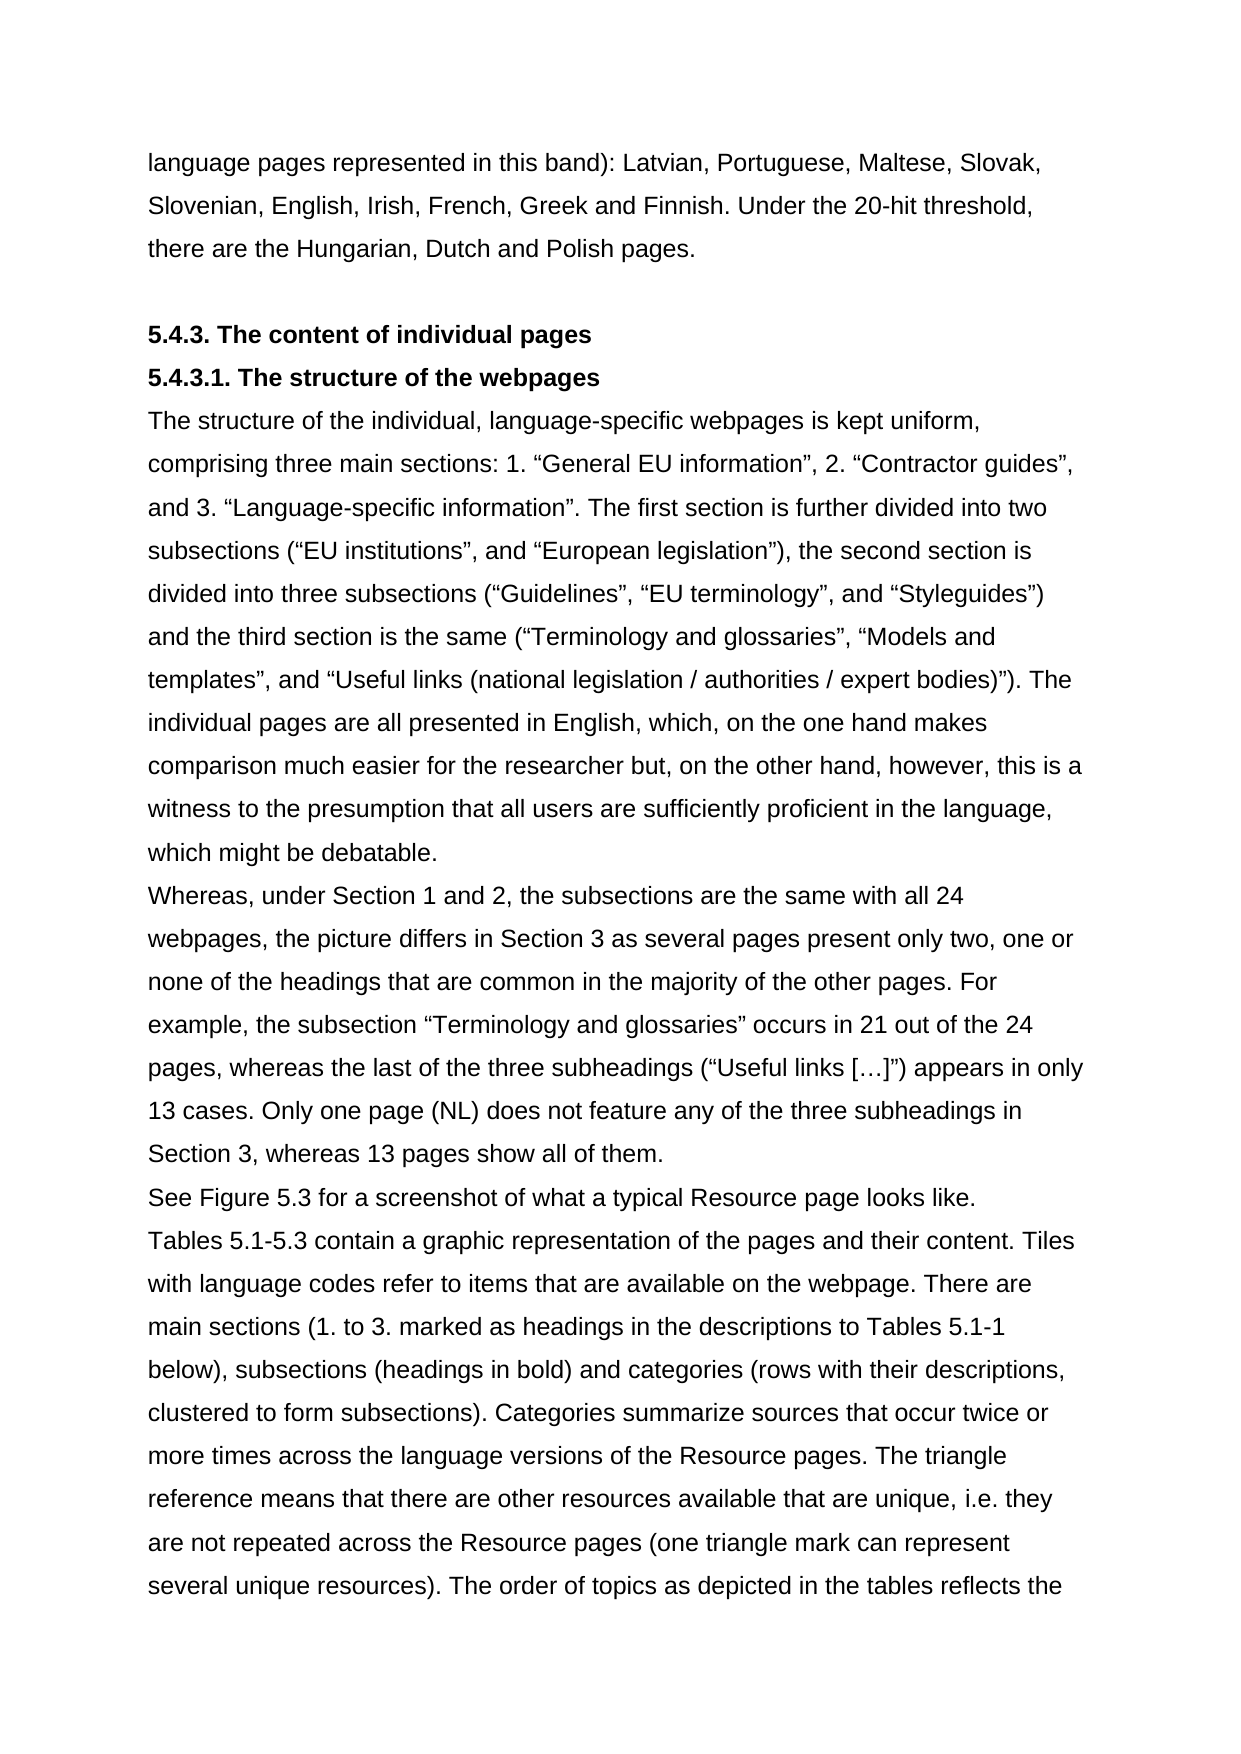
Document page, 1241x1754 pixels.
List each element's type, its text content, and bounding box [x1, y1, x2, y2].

text Tables 5.1-5.3 contain a graphic representation of the pages and their content. Tiles with language codes refer to items that are available on the webpage. There are main sections (1. to 3. marked as headings in the descriptions to Tables 5.1-1 below), subsections (headings in bold) and categories (rows with their descriptions, clustered to form subsections). Categories summarize sources that occur twice or more times across the language versions of the Resource pages. The triangle reference means that there are other resources available that are unique, i.e. they are not repeated across the Resource pages (one triangle mark can represent several unique resources). The order of topics as depicted in the tables reflects the [148, 1226, 1093, 1599]
text See Figure 5.3 for a screenshot of what a typical Resource page looks like. [148, 1183, 1093, 1211]
subtitle 5.4.3.1. The structure of the webpages [148, 363, 1093, 392]
text language pages represented in this band): Latvian, Portuguese, Maltese, Slovak, Slovenian, English, Irish, French, Greek and Finnish. Under the 20-hit threshold, there are the Hungarian, Dutch and Polish pages. [148, 148, 1093, 263]
text Whereas, under Section 1 and 2, the subsections are the same with all 24 webpages, the picture differs in Section 3 as several pages present only two, one or none of the headings that are common in the majority of the other pages. For example, the subsection “Terminology and glossaries” occurs in 21 out of the 24 pages, whereas the last of the three subheadings (“Useful links […]”) appears in only 13 cases. Only one page (NL) does not feature any of the three subheadings in Section 3, whereas 13 pages show all of them. [148, 881, 1093, 1168]
subtitle 5.4.3. The content of individual pages [148, 320, 1093, 349]
text The structure of the individual, language-specific webpages is kept uniform, comprising three main sections: 1. “General EU information”, 2. “Contractor guides”, and 3. “Language-specific information”. The first section is further divided into two subsections (“EU institutions”, and “European legislation”), the second section is divided into three subsections (“Guidelines”, “EU terminology”, and “Styleguides”) and the third section is the same (“Terminology and glossaries”, “Models and templates”, and “Useful links (national legislation / authorities / expert bodies)”). The individual pages are all presented in English, which, on the one hand makes comparison much easier for the researcher but, on the other hand, however, this is a witness to the presumption that all users are sufficiently proficient in the language, which might be debatable. [148, 406, 1093, 866]
